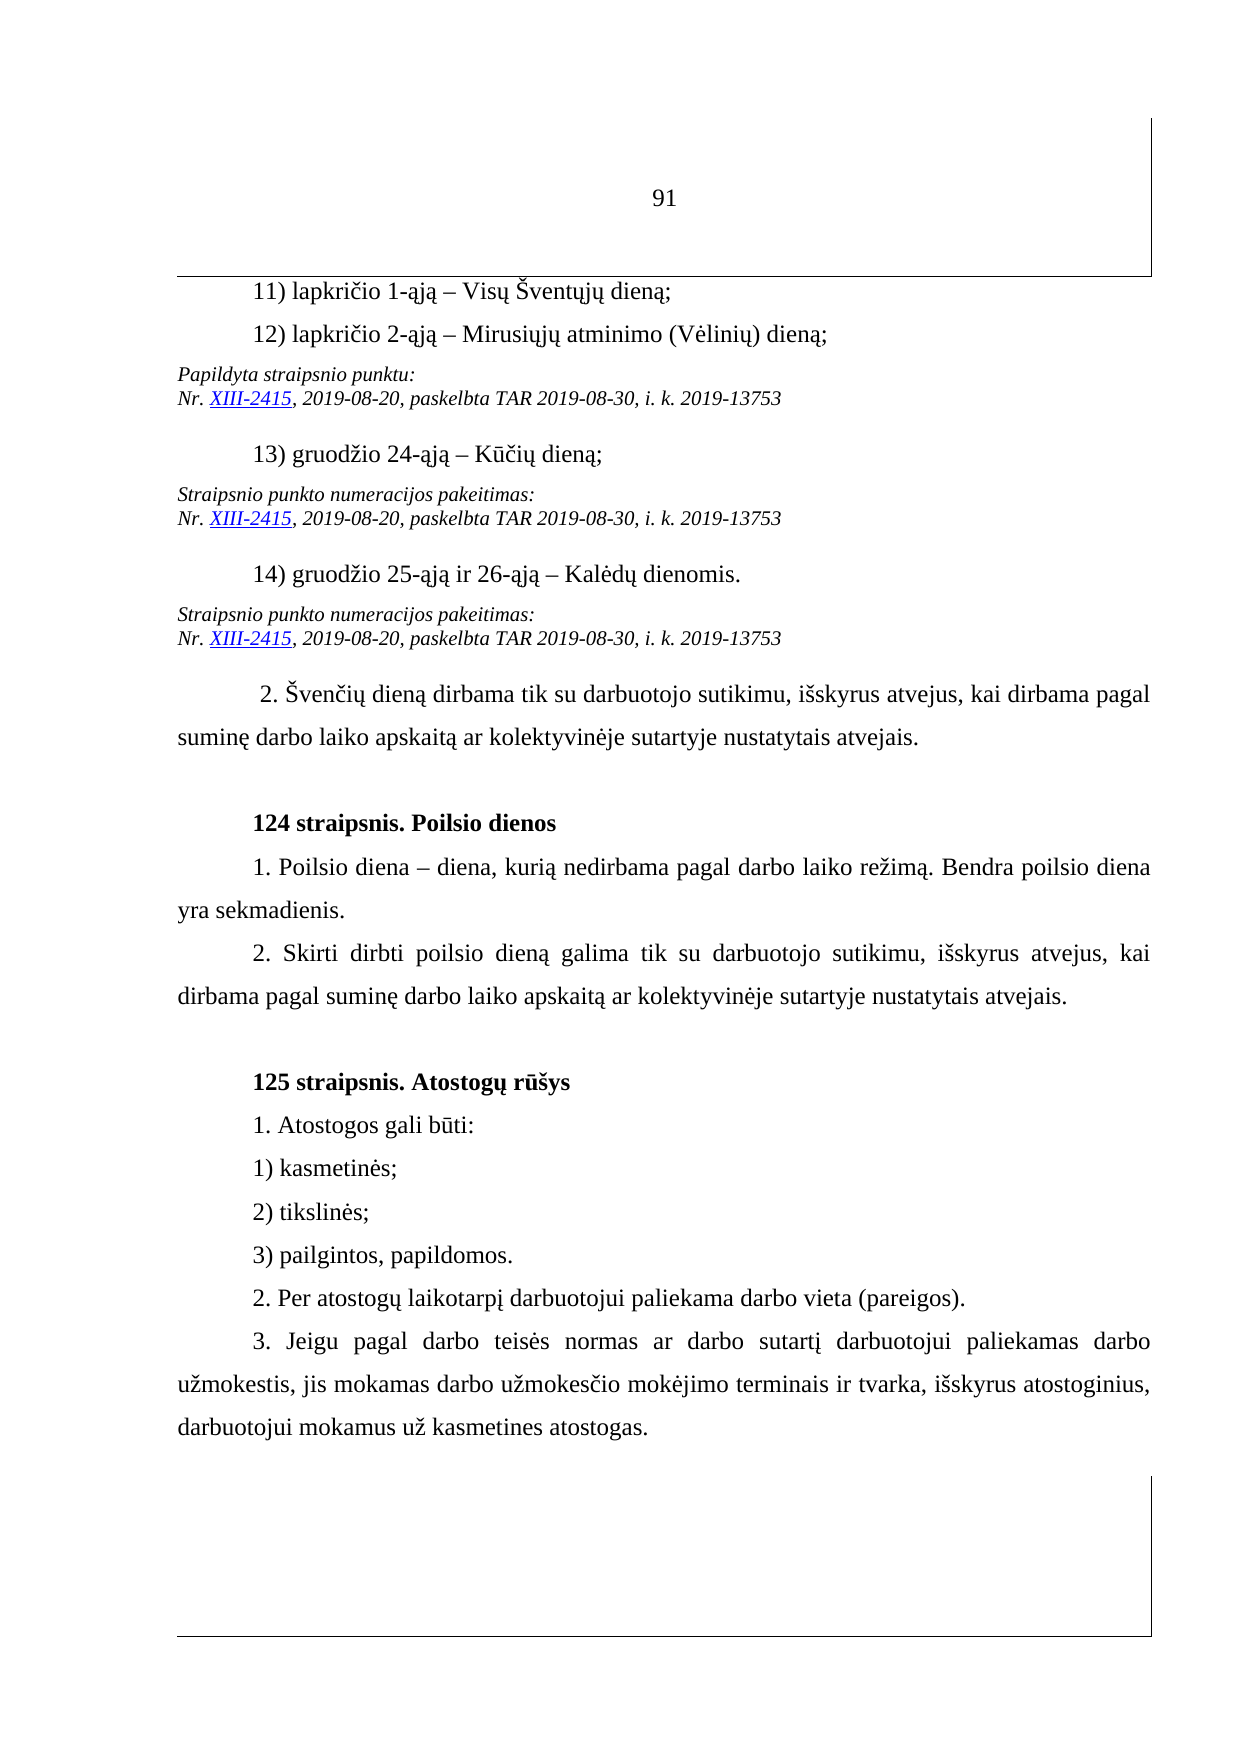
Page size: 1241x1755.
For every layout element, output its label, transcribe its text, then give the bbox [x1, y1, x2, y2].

text 1. Atostogos gali būti: [177, 1110, 1152, 1139]
text Straipsnio punkto numeracijos pakeitimas: [177, 602, 1152, 626]
text 13) gruodžio 24-ąją – Kūčių dieną; [177, 439, 1152, 468]
text 12) lapkričio 2-ąją – Mirusiųjų atminimo (Vėlinių) dieną; [177, 319, 1152, 348]
text 11) lapkričio 1-ąją – Visų Šventųjų dieną; [177, 276, 1152, 305]
text Straipsnio punkto numeracijos pakeitimas: [177, 482, 1152, 506]
text 1) kasmetinės; [177, 1153, 1152, 1182]
text Nr. XIII-2415, 2019-08-20, paskelbta TAR 2019-08-30, i. k. 2019-13753 [177, 386, 1152, 410]
text 14) gruodžio 25-ąją ir 26-ąją – Kalėdų dienomis. [177, 559, 1152, 588]
text 2. Skirti dirbti poilsio dieną galima tik su darbuotojo sutikimu, išskyrus atvejus, kai dirbama pagal suminę darbo laiko apskaitą ar kolektyvinėje sutartyje nustatytais atvejais. [177, 938, 1152, 1010]
text 2) tikslinės; [177, 1197, 1152, 1225]
text Nr. XIII-2415, 2019-08-20, paskelbta TAR 2019-08-30, i. k. 2019-13753 [177, 506, 1152, 530]
text 3. Jeigu pagal darbo teisės normas ar darbo sutartį darbuotojui paliekamas darbo užmokestis, jis mokamas darbo užmokesčio mokėjimo terminais ir tvarka, išskyrus atostoginius, darbuotojui mokamus už kasmetines atostogas. [177, 1326, 1152, 1441]
text 124 straipsnis. Poilsio dienos [177, 808, 1152, 837]
subtitle 125 straipsnis. Atostogų rūšys [177, 1067, 1152, 1096]
text 2. Švenčių dieną dirbama tik su darbuotojo sutikimu, išskyrus atvejus, kai dirbama pagal suminę darbo laiko apskaitą ar kolektyvinėje sutartyje nustatytais atvejais. [177, 679, 1152, 751]
text 1. Poilsio diena – diena, kurią nedirbama pagal darbo laiko režimą. Bendra poilsio diena yra sekmadienis. [177, 852, 1152, 923]
text Nr. XIII-2415, 2019-08-20, paskelbta TAR 2019-08-30, i. k. 2019-13753 [177, 626, 1152, 650]
text Papildyta straipsnio punktu: [177, 362, 1152, 386]
text 2. Per atostogų laikotarpį darbuotojui paliekama darbo vieta (pareigos). [177, 1283, 1152, 1312]
text 3) pailgintos, papildomos. [177, 1240, 1152, 1268]
